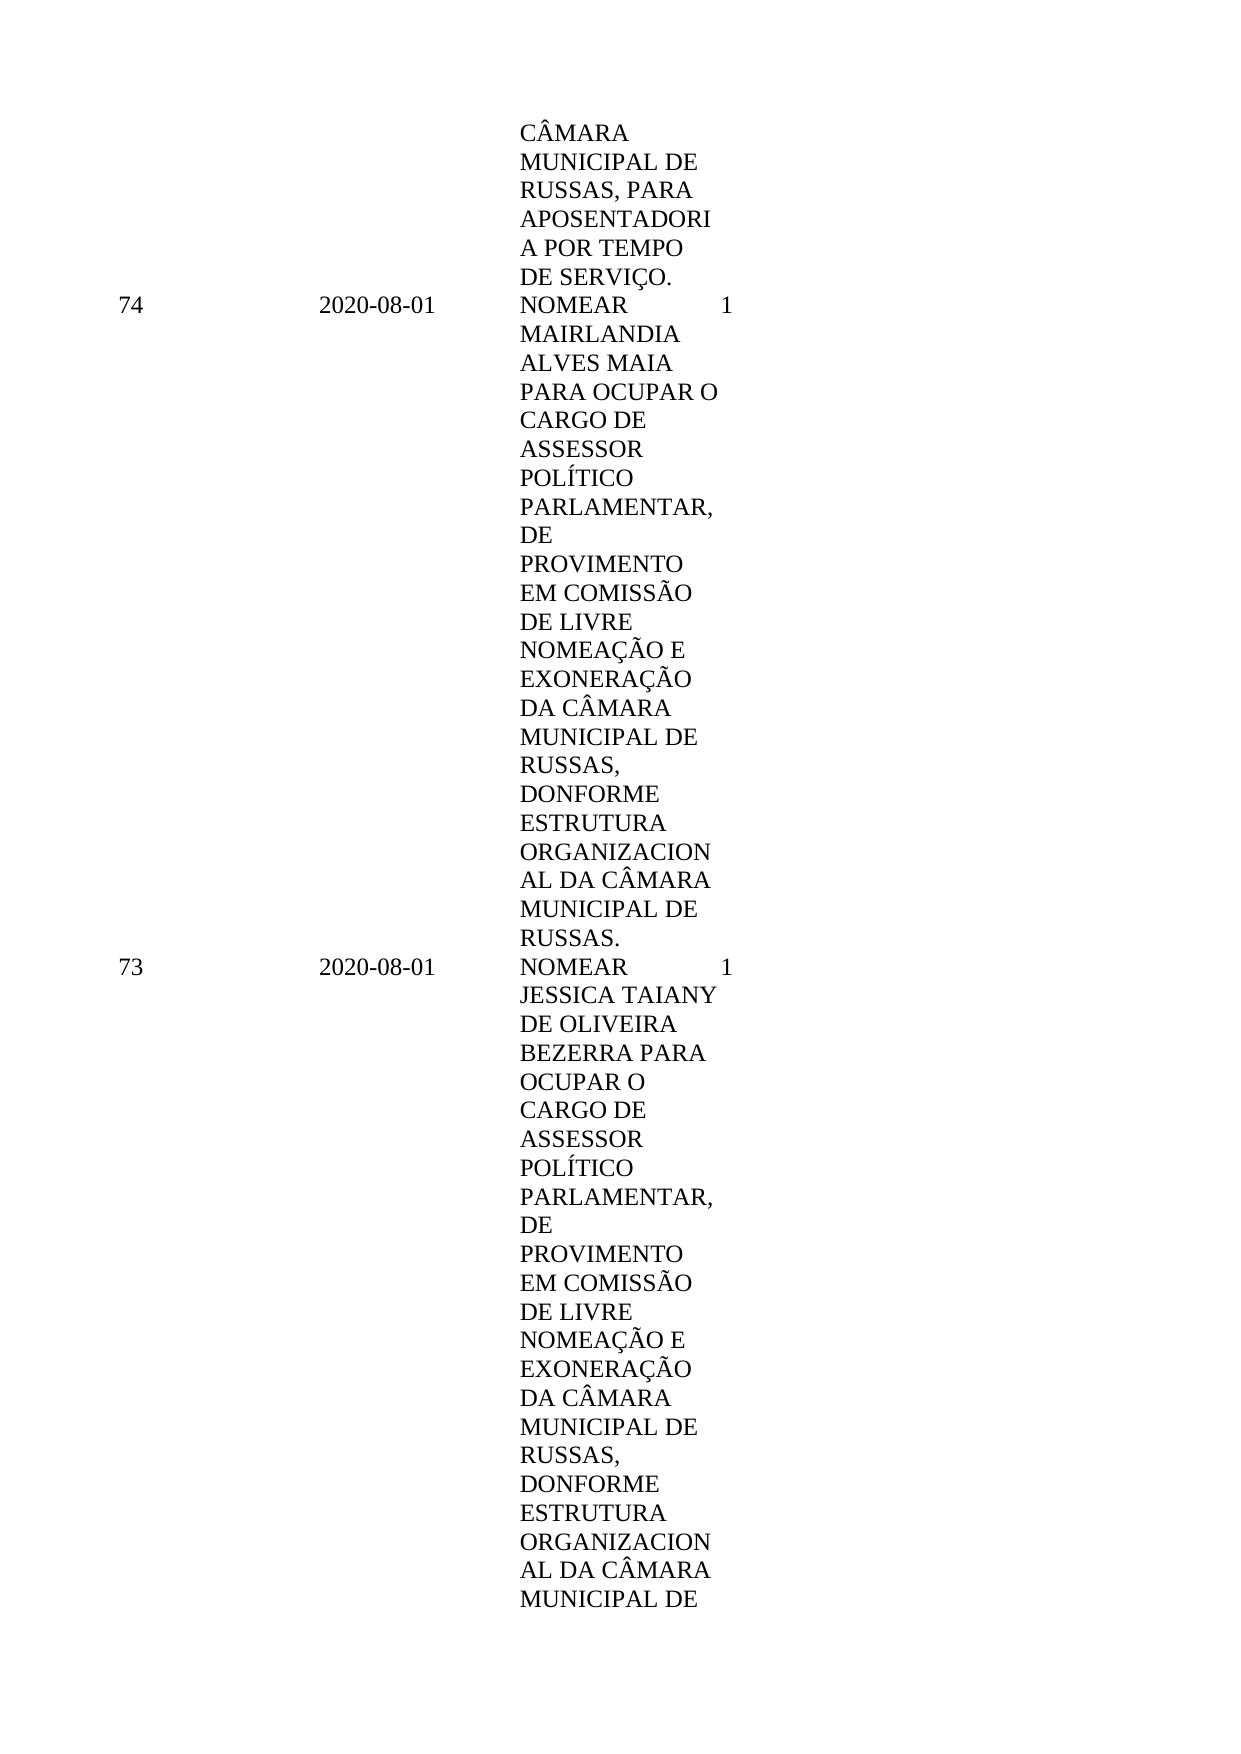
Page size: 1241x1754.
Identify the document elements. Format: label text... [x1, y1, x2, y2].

table_cell [921, 952, 1122, 1613]
table_cell [720, 118, 921, 291]
table_cell 73 [118, 952, 319, 1613]
table_cell 74 [118, 291, 319, 952]
table_cell 1 [720, 952, 921, 1613]
table_cell [921, 291, 1122, 952]
table_cell [118, 118, 319, 291]
table_cell NOMEAR MAIRLANDIA ALVES MAIA PARA OCUPAR O CARGO DE ASSESSOR POLÍTICO PARLAMENTAR, DE PROVIMENTO EM COMISSÃO DE LIVRE NOMEAÇÃO E EXONERAÇÃO DA CÂMARA MUNICIPAL DE RUSSAS, DONFORME ESTRUTURA ORGANIZACIONAL DA CÂMARA MUNICIPAL DE RUSSAS. [520, 291, 720, 952]
table_cell NOMEAR JESSICA TAIANY DE OLIVEIRA BEZERRA PARA OCUPAR O CARGO DE ASSESSOR POLÍTICO PARLAMENTAR, DE PROVIMENTO EM COMISSÃO DE LIVRE NOMEAÇÃO E EXONERAÇÃO DA CÂMARA MUNICIPAL DE RUSSAS, DONFORME ESTRUTURA ORGANIZACIONAL DA CÂMARA MUNICIPAL DE [520, 952, 720, 1613]
table_cell 1 [720, 291, 921, 952]
table_cell [319, 118, 519, 291]
table_cell CÂMARA MUNICIPAL DE RUSSAS, PARA APOSENTADORIA POR TEMPO DE SERVIÇO. [520, 118, 720, 291]
table_cell 2020-08-01 [319, 291, 519, 952]
table_cell 2020-08-01 [319, 952, 519, 1613]
table_cell [921, 118, 1122, 291]
